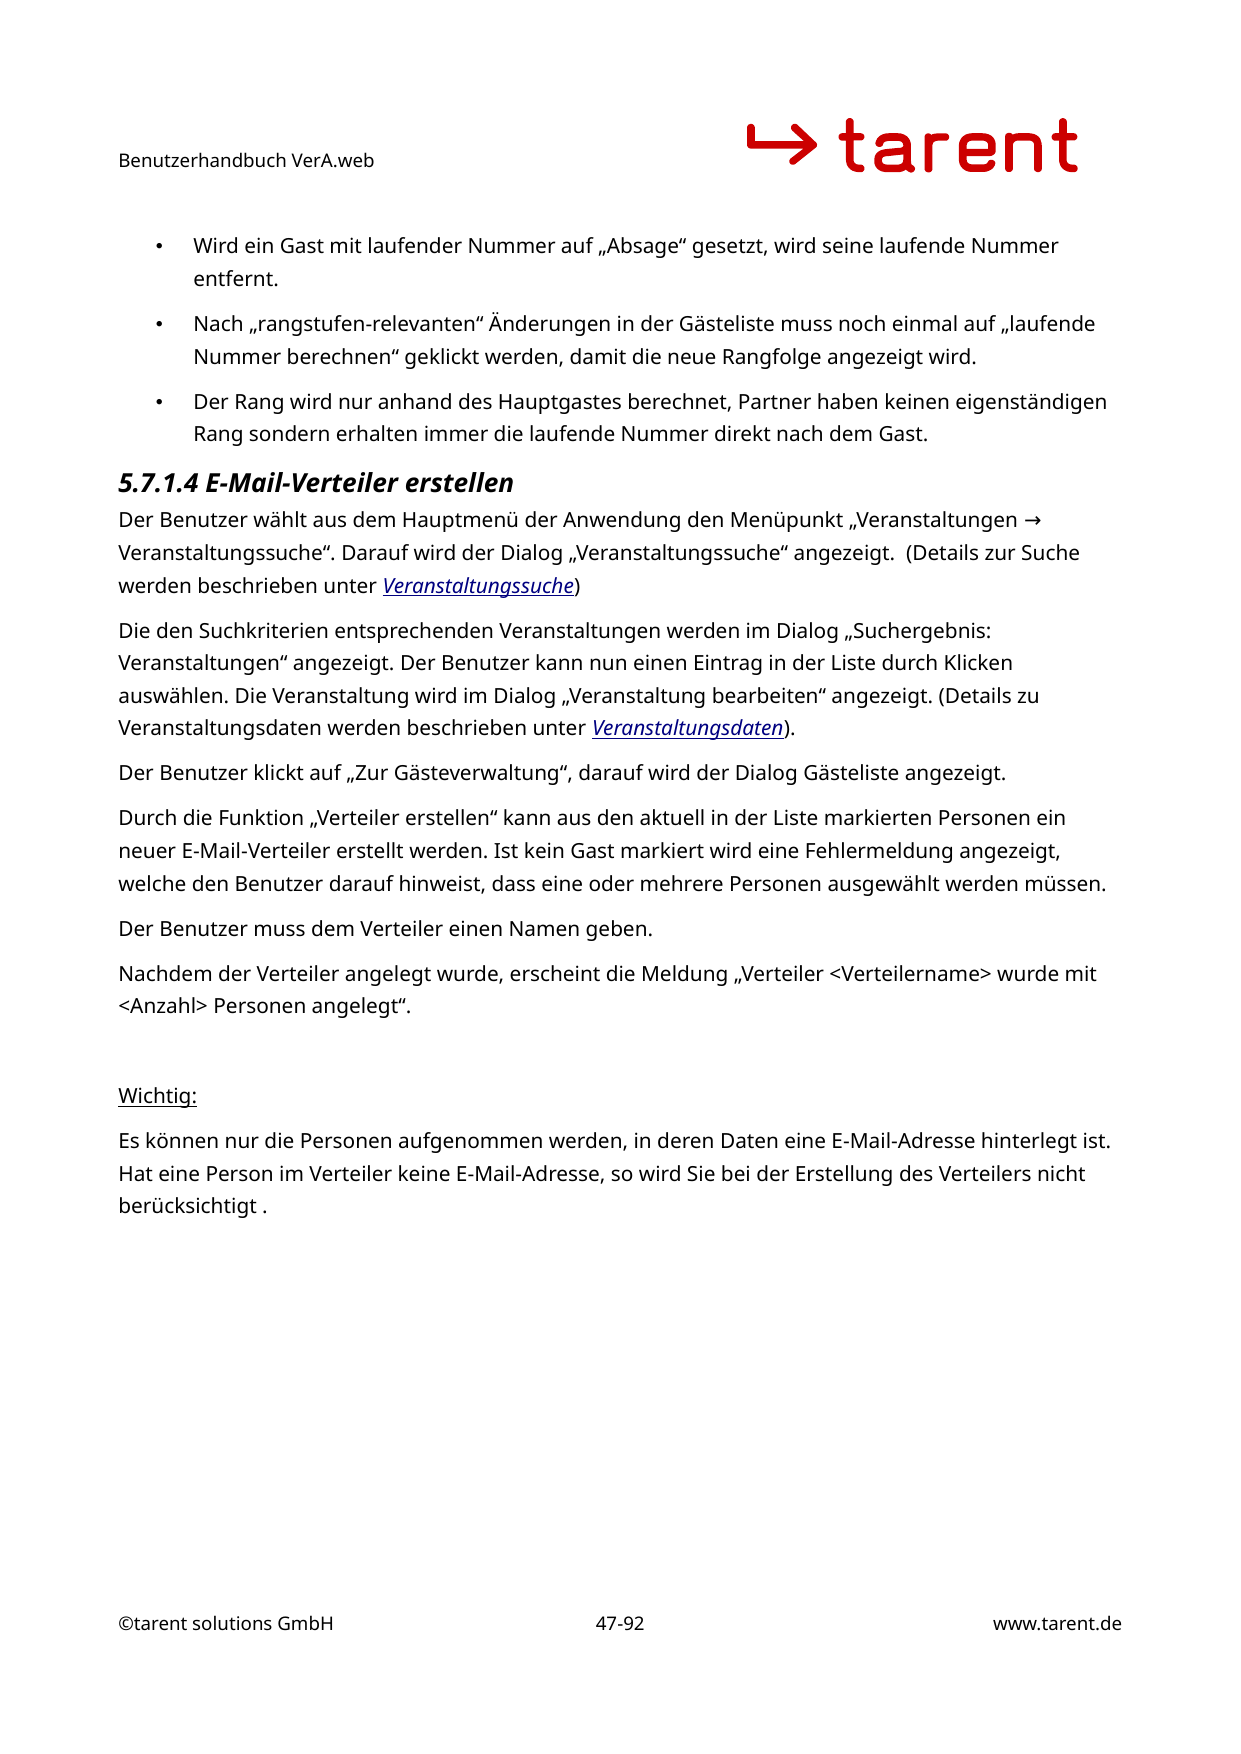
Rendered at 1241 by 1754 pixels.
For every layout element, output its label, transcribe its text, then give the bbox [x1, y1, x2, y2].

text Der Benutzer muss dem Verteiler einen Namen geben. [118, 914, 1122, 942]
text Wichtig: [118, 1081, 1122, 1110]
list Wird ein Gast mit laufender Nummer auf „Absage“ gesetzt, wird seine laufende Nummer entfernt. [156, 232, 1122, 293]
list Der Rang wird nur anhand des Hauptgastes berechnet, Partner haben keinen eigenständigen Rang sondern erhalten immer die laufende Nummer direkt nach dem Gast. [156, 387, 1122, 448]
text Die den Suchkriterien entsprechenden Veranstaltungen werden im Dialog „Suchergebnis: Veranstaltungen“ angezeigt. Der Benutzer kann nun einen Eintrag in der Liste durch Klicken auswählen. Die Veranstaltung wird im Dialog „Veranstaltung bearbeiten“ angezeigt. (Details zu Veranstaltungsdaten werden beschrieben unter Veranstaltungsdaten). [118, 616, 1122, 742]
list Nach „rangstufen-relevanten“ Änderungen in der Gästeliste muss noch einmal auf „laufende Nummer berechnen“ geklickt werden, damit die neue Rangfolge angezeigt wird. [156, 309, 1122, 370]
subtitle E-Mail-Verteiler erstellen [118, 464, 1122, 500]
text Der Benutzer wählt aus dem Hauptmenü der Anwendung den Menüpunkt „Veranstaltungen → Veranstaltungssuche“. Darauf wird der Dialog „Veranstaltungssuche“ angezeigt. (Details zur Suche werden beschrieben unter Veranstaltungssuche) [118, 506, 1122, 599]
text Der Benutzer klickt auf „Zur Gästeverwaltung“, darauf wird der Dialog Gästeliste angezeigt. [118, 758, 1122, 787]
text Durch die Funktion „Verteiler erstellen“ kann aus den aktuell in der Liste markierten Personen ein neuer E-Mail-Verteiler erstellt werden. Ist kein Gast markiert wird eine Fehlermeldung angezeigt, welche den Benutzer darauf hinweist, dass eine oder mehrere Personen ausgewählt werden müssen. [118, 803, 1122, 897]
text Nachdem der Verteiler angelegt wurde, erscheint die Meldung „Verteiler <Verteilername> wurde mit <Anzahl> Personen angelegt“. [118, 959, 1122, 1020]
text Es können nur die Personen aufgenommen werden, in deren Daten eine E-Mail-Adresse hinterlegt ist. Hat eine Person im Verteiler keine E-Mail-Adresse, so wird Sie bei der Erstellung des Verteilers nicht berücksichtigt . [118, 1126, 1122, 1220]
